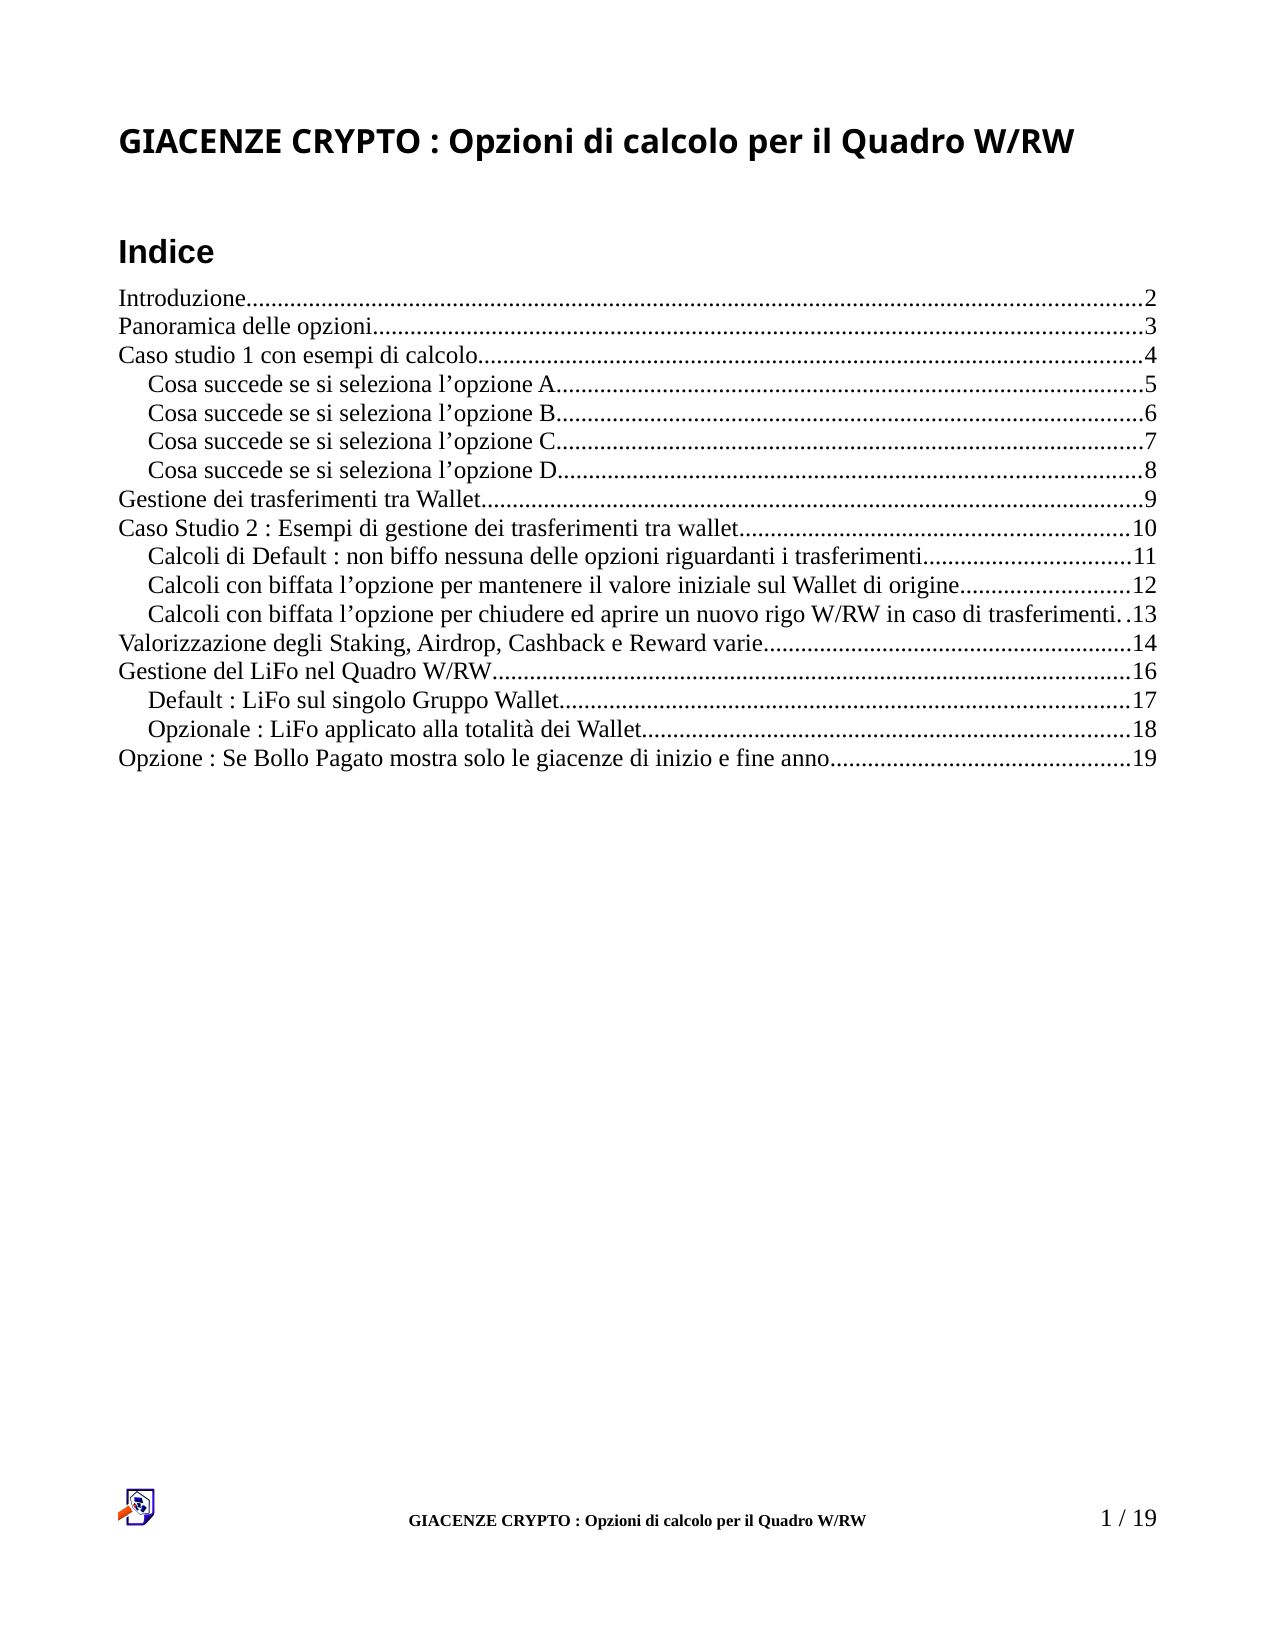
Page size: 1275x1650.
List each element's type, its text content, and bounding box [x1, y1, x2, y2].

text GIACENZE CRYPTO : Opzioni di calcolo per il Quadro W/RW [118, 118, 1157, 163]
text Gestione del LiFo nel Quadro W/RW 16 [118, 656, 1157, 685]
text Gestione dei trasferimenti tra Wallet 9 [118, 484, 1157, 513]
text Calcoli con biffata l’opzione per chiudere ed aprire un nuovo rigo W/RW in caso di trasferimenti 13 [148, 599, 1157, 628]
text Default : LiFo sul singolo Gruppo Wallet 17 [148, 685, 1157, 714]
text Cosa succede se si seleziona l’opzione B 6 [148, 398, 1157, 426]
text Cosa succede se si seleziona l’opzione A 5 [148, 369, 1157, 398]
text Caso Studio 2 : Esempi di gestione dei trasferimenti tra wallet 10 [118, 513, 1157, 541]
text Opzione : Se Bollo Pagato mostra solo le giacenze di inizio e fine anno 19 [118, 743, 1157, 771]
subtitle Indice [118, 232, 1157, 270]
text Valorizzazione degli Staking, Airdrop, Cashback e Reward varie 14 [118, 628, 1157, 656]
text Opzionale : LiFo applicato alla totalità dei Wallet 18 [148, 714, 1157, 743]
text Introduzione 2 [118, 283, 1157, 311]
text Cosa succede se si seleziona l’opzione C 7 [148, 426, 1157, 455]
text Calcoli con biffata l’opzione per mantenere il valore iniziale sul Wallet di origine 12 [148, 570, 1157, 599]
text Caso studio 1 con esempi di calcolo 4 [118, 340, 1157, 369]
text Panoramica delle opzioni 3 [118, 311, 1157, 340]
text Cosa succede se si seleziona l’opzione D 8 [148, 455, 1157, 484]
text Calcoli di Default : non biffo nessuna delle opzioni riguardanti i trasferimenti 11 [148, 541, 1157, 570]
picture [118, 1488, 155, 1526]
